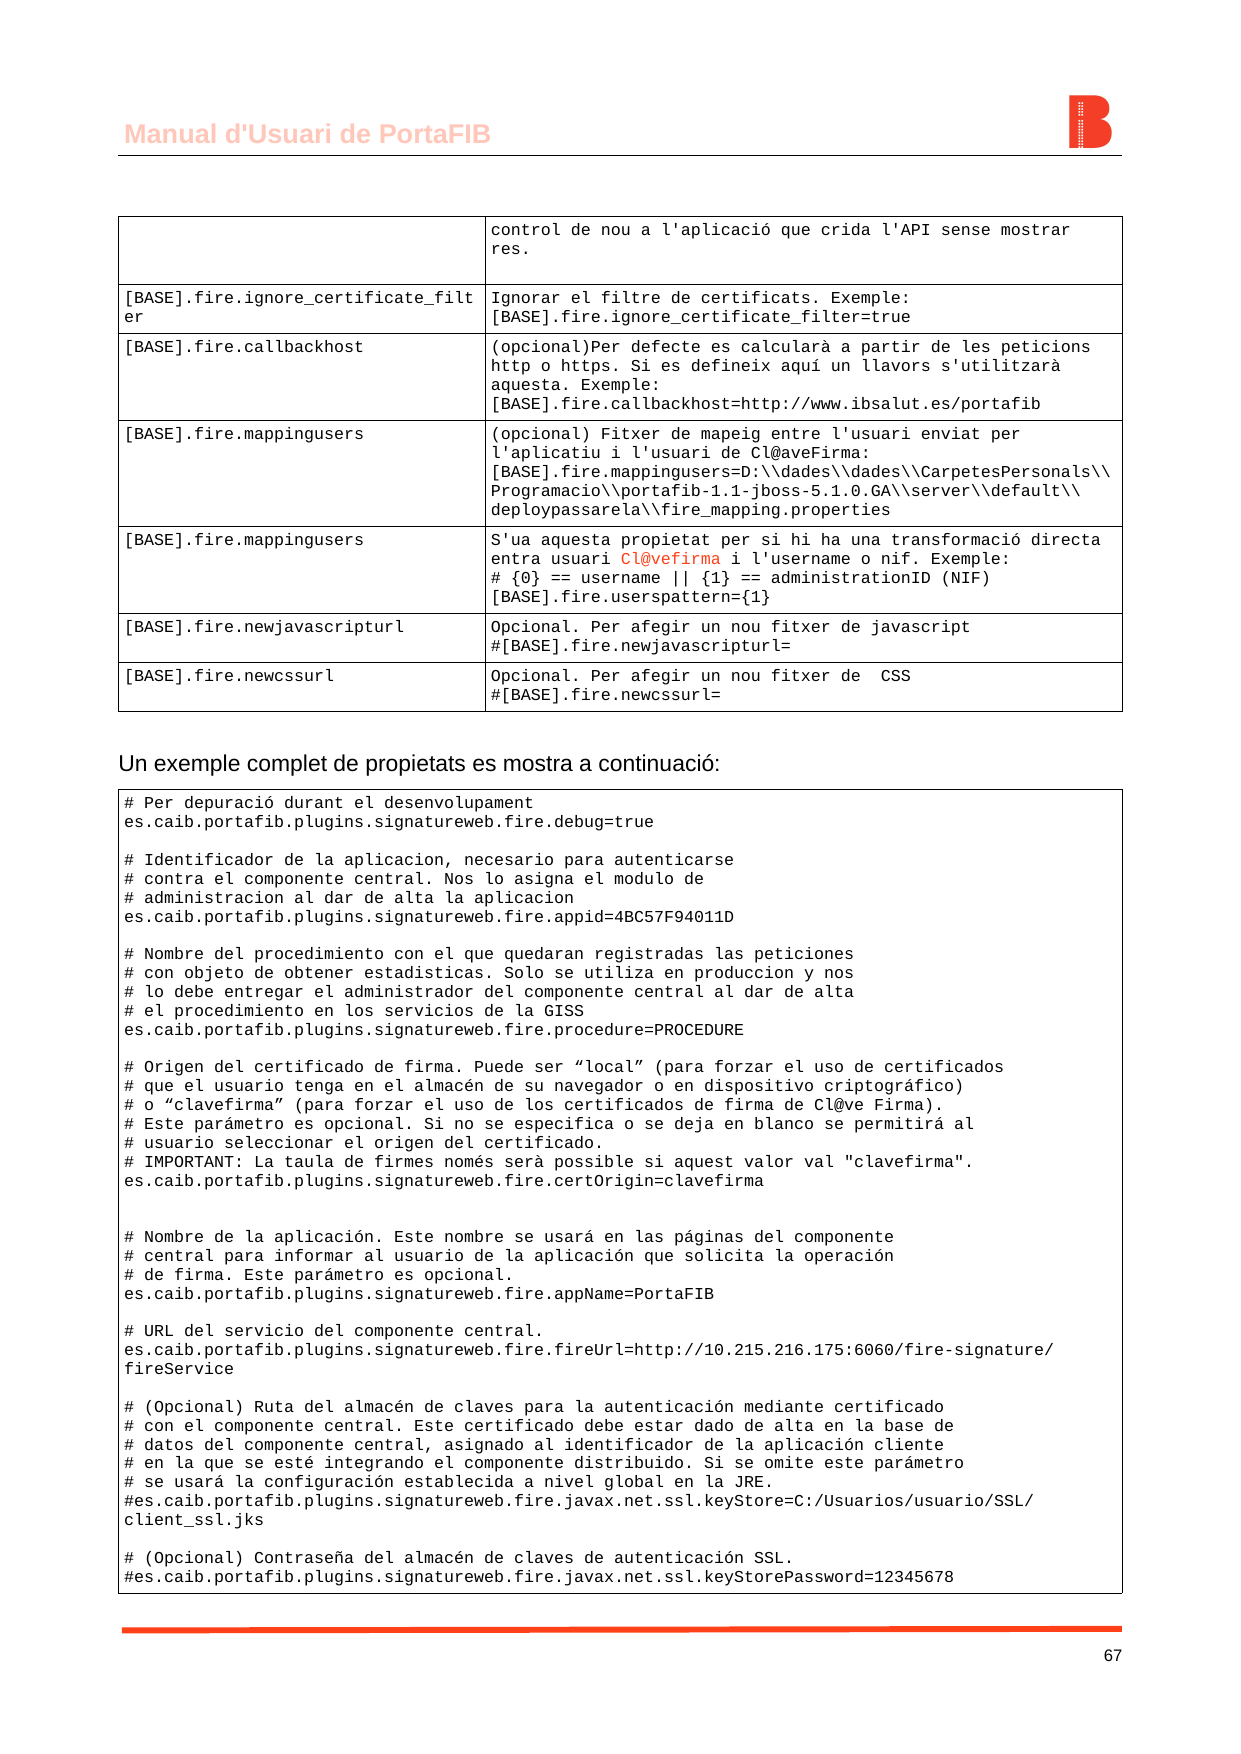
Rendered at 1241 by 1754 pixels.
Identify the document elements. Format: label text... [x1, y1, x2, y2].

table_cell [119, 217, 485, 284]
table_cell [BASE].fire.ignore_certificate_filter [119, 285, 485, 333]
table_cell [BASE].fire.callbackhost [119, 334, 485, 420]
picture [1063, 94, 1117, 150]
table_header # Per depuració durant el desenvolupament es.caib.portafib.plugins.signatureweb.fire.debug=true # Identificador de la aplicacion, necesario para autenticarse # contra el componente central. Nos lo asigna el modulo de # administracion al dar de alta la aplicacion es.caib.portafib.plugins.signatureweb.fire.appid=4BC57F94011D # Nombre del procedimiento con el que quedaran registradas las peticiones # con objeto de obtener estadisticas. Solo se utiliza en produccion y nos # lo debe entregar el administrador del componente central al dar de alta # el procedimiento en los servicios de la GISS es.caib.portafib.plugins.signatureweb.fire.procedure=PROCEDURE # Origen del certificado de firma. Puede ser “local” (para forzar el uso de certificados # que el usuario tenga en el almacén de su navegador o en dispositivo criptográfico) # o “clavefirma” (para forzar el uso de los certificados de firma de Cl@ve Firma). # Este parámetro es opcional. Si no se especifica o se deja en blanco se permitirá al # usuario seleccionar el origen del certificado. # IMPORTANT: La taula de firmes només serà possible si aquest valor val "clavefirma". es.caib.portafib.plugins.signatureweb.fire.certOrigin=clavefirma # Nombre de la aplicación. Este nombre se usará en las páginas del componente # central para informar al usuario de la aplicación que solicita la operación # de firma. Este parámetro es opcional. es.caib.portafib.plugins.signatureweb.fire.appName=PortaFIB # URL del servicio del componente central. es.caib.portafib.plugins.signatureweb.fire.fireUrl=http://10.215.216.175:6060/fire-signature/fireService # (Opcional) Ruta del almacén de claves para la autenticación mediante certificado # con el componente central. Este certificado debe estar dado de alta en la base de # datos del componente central, asignado al identificador de la aplicación cliente # en la que se esté integrando el componente distribuido. Si se omite este parámetro # se usará la configuración establecida a nivel global en la JRE. #es.caib.portafib.plugins.signatureweb.fire.javax.net.ssl.keyStore=C:/Usuarios/usuario/SSL/client_ssl.jks # (Opcional) Contraseña del almacén de claves de autenticación SSL. #es.caib.portafib.plugins.signatureweb.fire.javax.net.ssl.keyStorePassword=12345678 [119, 790, 1122, 1593]
table_cell Ignorar el filtre de certificats. Exemple: [BASE].fire.ignore_certificate_filter=true [486, 285, 1122, 333]
table_cell S'ua aquesta propietat per si hi ha una transformació directa entra usuari Cl@vefirma i l'username o nif. Exemple: # {0} == username || {1} == administrationID (NIF) [BASE].fire.userspattern={1} [486, 527, 1122, 613]
table_cell [BASE].fire.mappingusers [119, 421, 485, 526]
table_cell [BASE].fire.mappingusers [119, 527, 485, 613]
table_cell [BASE].fire.newcssurl [119, 663, 485, 711]
table_cell control de nou a l'aplicació que crida l'API sense mostrar res. [486, 217, 1122, 284]
table_cell (opcional) Fitxer de mapeig entre l'usuari enviat per l'aplicatiu i l'usuari de Cl@aveFirma: [BASE].fire.mappingusers=D:\\dades\\dades\\CarpetesPersonals\\Programacio\\portafib-1.1-jboss-5.1.0.GA\\server\\default\\deploypassarela\\fire_mapping.properties [486, 421, 1122, 526]
table_cell (opcional)Per defecte es calcularà a partir de les peticions http o https. Si es defineix aquí un llavors s'utilitzarà aquesta. Exemple: [BASE].fire.callbackhost=http://www.ibsalut.es/portafib [486, 334, 1122, 420]
table_cell Opcional. Per afegir un nou fitxer de CSS #[BASE].fire.newcssurl= [486, 663, 1122, 711]
table_cell [BASE].fire.newjavascripturl [119, 614, 485, 662]
text Un exemple complet de propietats es mostra a continuació: [118, 750, 1122, 777]
table_cell Opcional. Per afegir un nou fitxer de javascript #[BASE].fire.newjavascripturl= [486, 614, 1122, 662]
